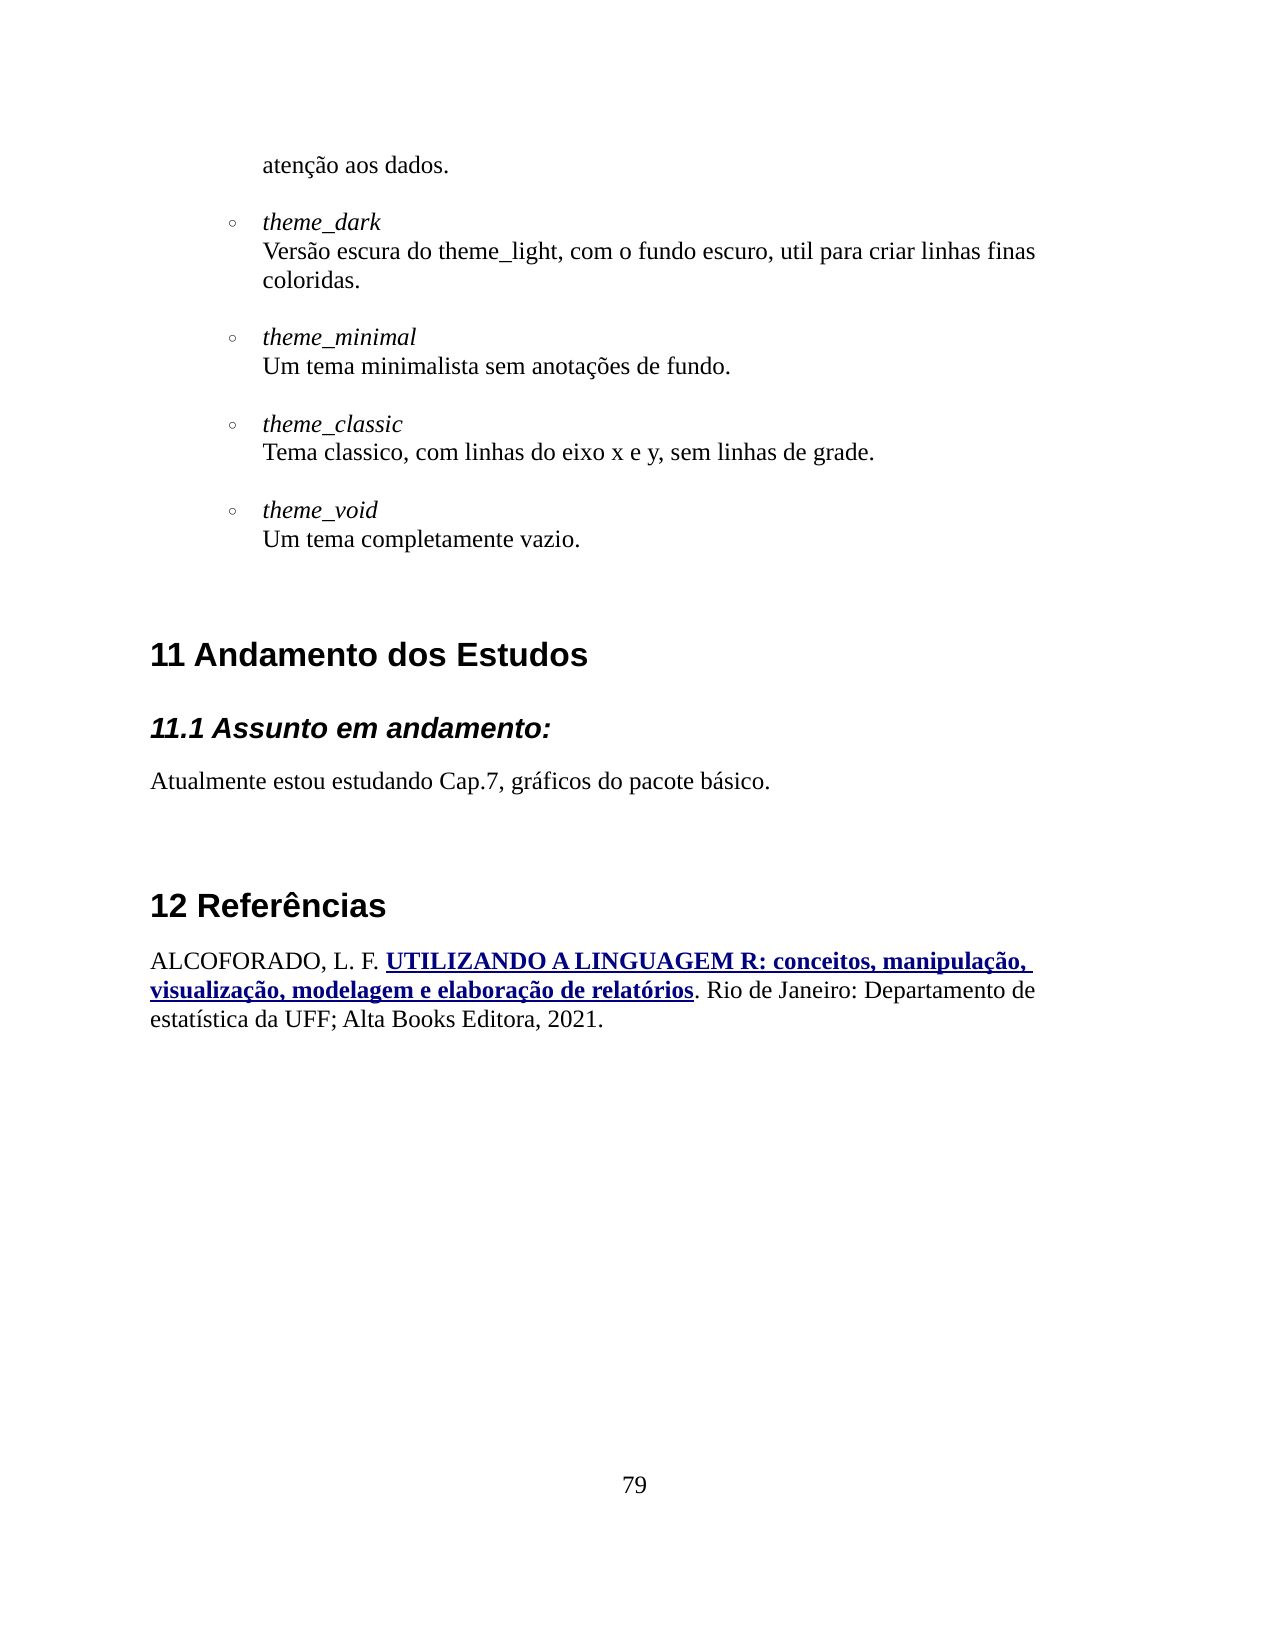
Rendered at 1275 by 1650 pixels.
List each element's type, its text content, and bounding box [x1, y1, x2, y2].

list theme_classic Tema classico, com linhas do eixo x e y, sem linhas de grade. [225, 409, 1125, 495]
list atenção aos dados. [225, 150, 1125, 207]
subtitle 11 Andamento dos Estudos [150, 635, 1125, 674]
list theme_dark Versão escura do theme_light, com o fundo escuro, util para criar linhas finas coloridas. [225, 207, 1125, 322]
list theme_void Um tema completamente vazio. [225, 495, 1125, 581]
subtitle 12 Referências [150, 886, 1125, 925]
subtitle 11.1 Assunto em andamento: [150, 711, 1125, 745]
list theme_minimal Um tema minimalista sem anotações de fundo. [225, 322, 1125, 409]
text Atualmente estou estudando Cap.7, gráficos do pacote básico. [150, 766, 1125, 824]
text ALCOFORADO, L. F. UTILIZANDO A LINGUAGEM R: conceitos, manipulação, visualização, modelagem e elaboração de relatórios. Rio de Janeiro: Departamento de estatística da UFF; Alta Books Editora, 2021. [150, 946, 1125, 1033]
